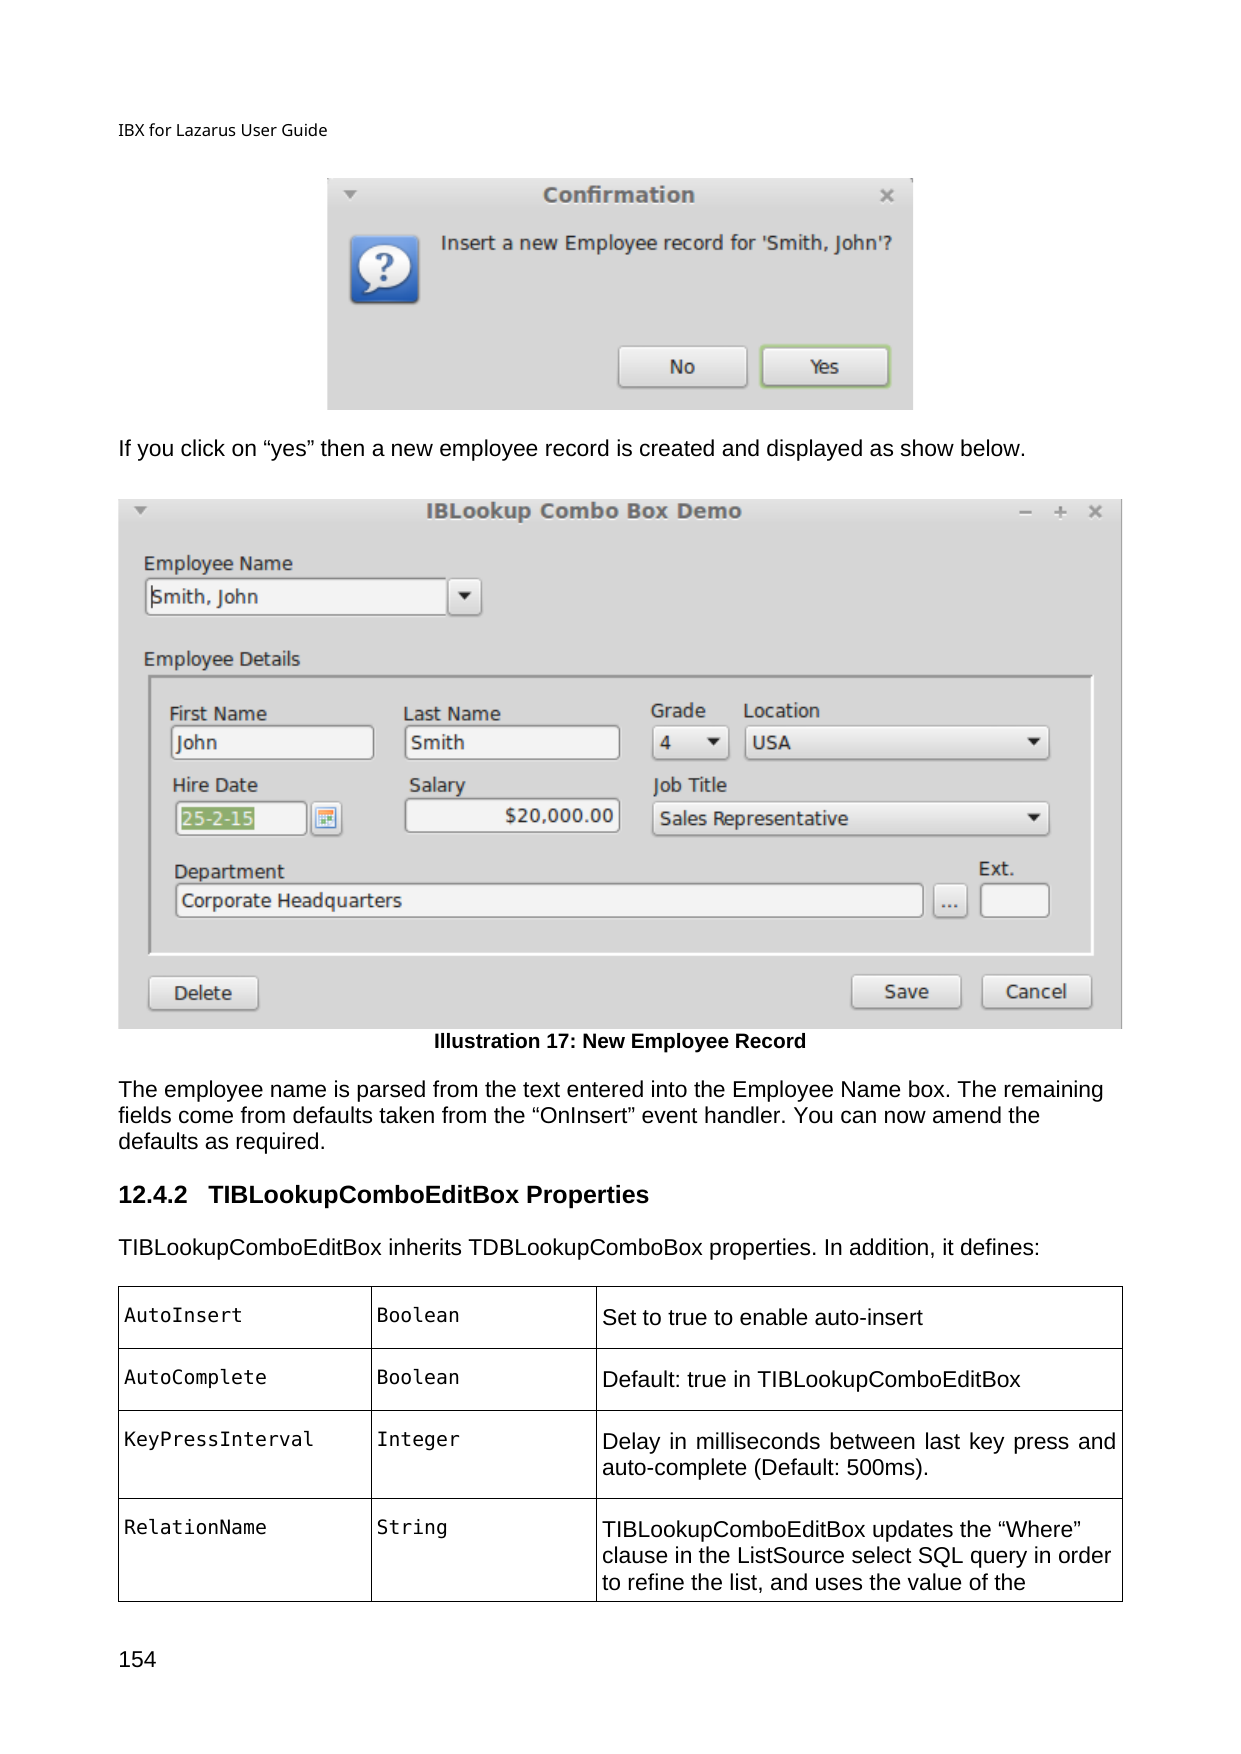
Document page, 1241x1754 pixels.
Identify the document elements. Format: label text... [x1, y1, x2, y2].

table_cell Delay in milliseconds between last key press and auto-complete (Default: 500ms). [597, 1411, 1122, 1498]
text The employee name is parsed from the text entered into the Employee Name box. The remaining fields come from defaults taken from the “OnInsert” event handler. You can now amend the defaults as required. [118, 1052, 1122, 1154]
table_cell Default: true in TIBLookupComboEditBox [597, 1349, 1122, 1410]
table_cell KeyPressInterval [119, 1411, 371, 1498]
picture [118, 499, 1123, 1029]
table_cell String [372, 1499, 596, 1601]
table_cell AutoComplete [119, 1349, 371, 1410]
text Illustration 17: New Employee Record [118, 1029, 1122, 1052]
table_header Set to true to enable auto-insert [597, 1287, 1122, 1348]
table_cell Boolean [372, 1349, 596, 1410]
text TIBLookupComboEditBox inherits TDBLookupComboBox properties. In addition, it defines: [118, 1234, 1122, 1261]
text If you click on “yes” then a new employee record is created and displayed as show below. [118, 432, 1122, 461]
table_header AutoInsert [119, 1287, 371, 1348]
table_cell TIBLookupComboEditBox updates the “Where” clause in the ListSource select SQL query in order to refine the list, and uses the value of the [597, 1499, 1122, 1601]
text [118, 487, 1122, 499]
table_cell Integer [372, 1411, 596, 1498]
table_cell RelationName [119, 1499, 371, 1601]
table_header Boolean [372, 1287, 596, 1348]
picture [327, 178, 914, 410]
subtitle TIBLookupComboEditBox Properties [118, 1180, 1122, 1209]
